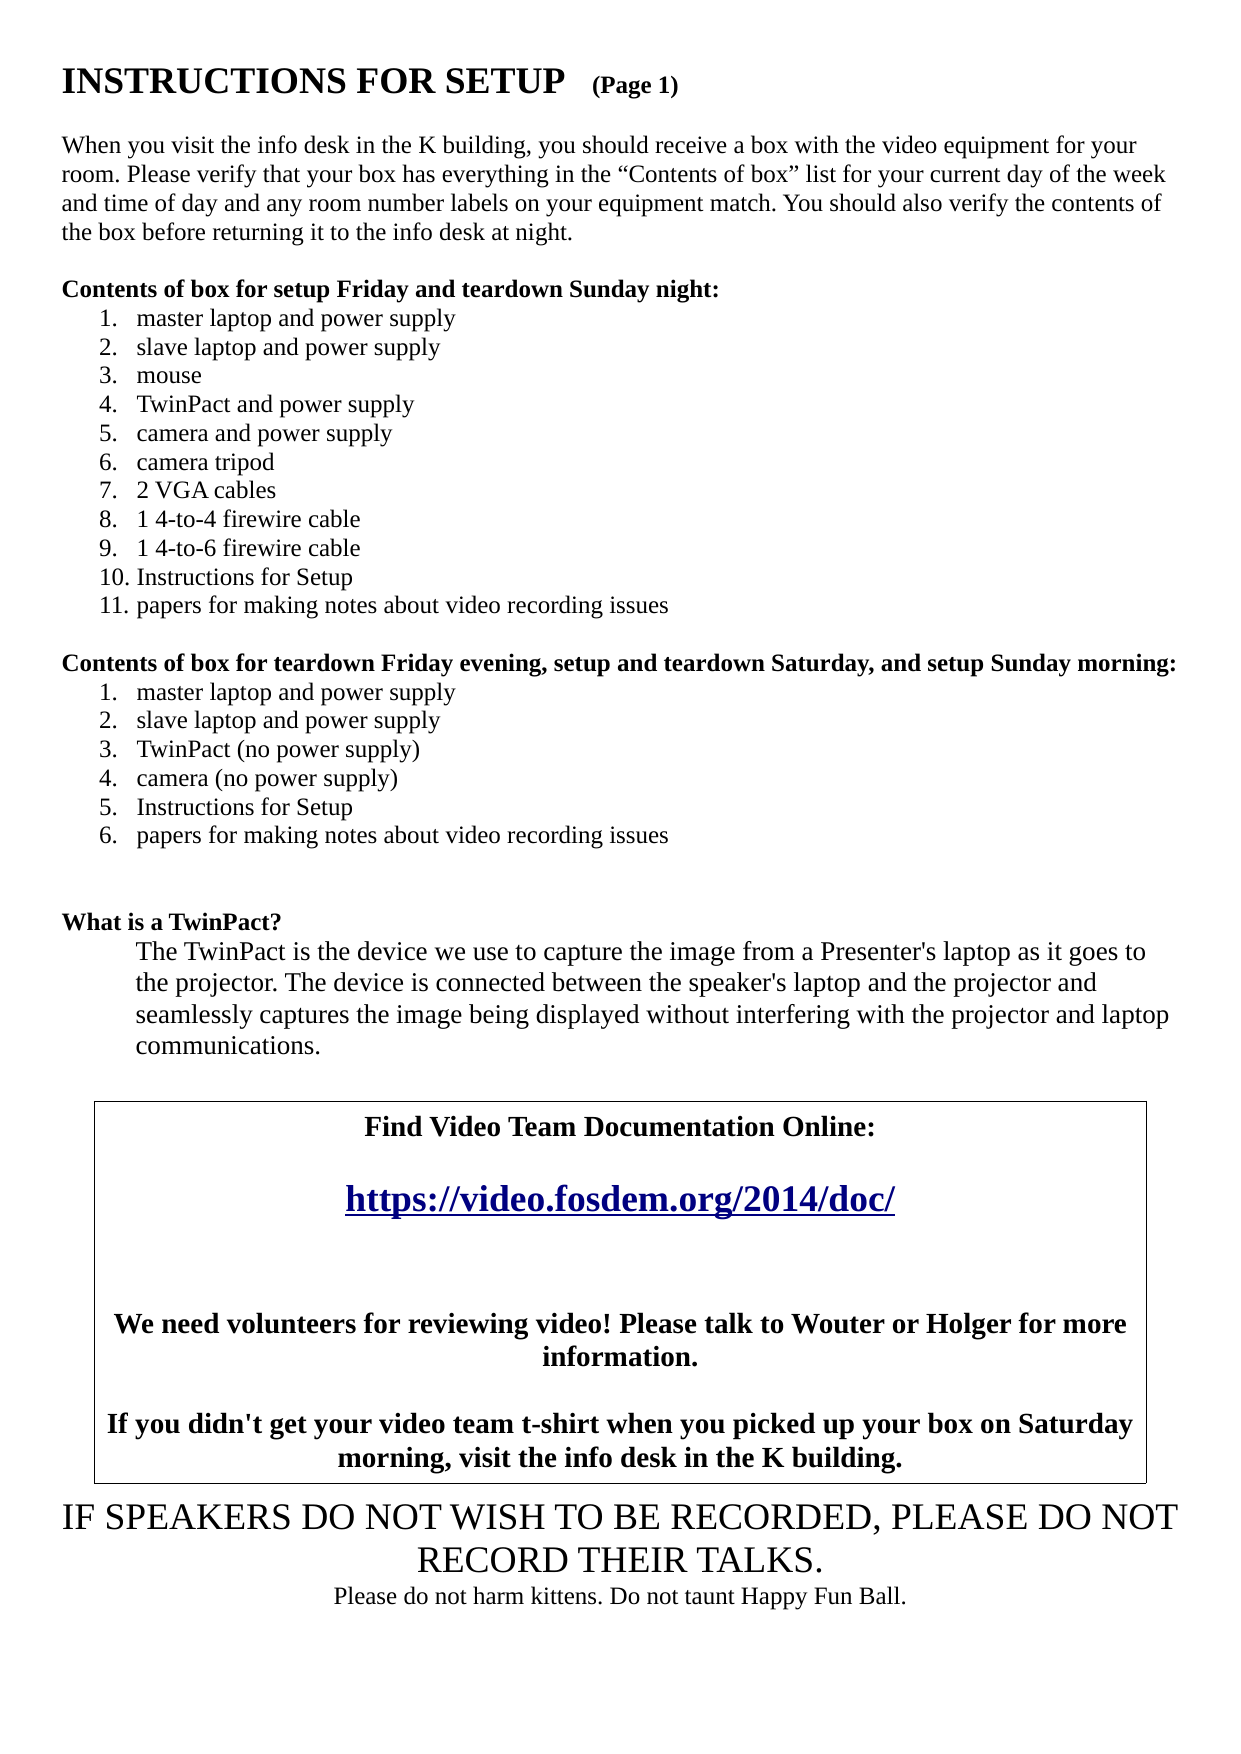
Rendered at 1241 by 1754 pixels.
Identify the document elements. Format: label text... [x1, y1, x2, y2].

list papers for making notes about video recording issues [99, 590, 1179, 619]
list TwinPact (no power supply) [99, 734, 1179, 763]
list camera tripod [99, 447, 1179, 475]
text IF SPEAKERS DO NOT WISH TO BE RECORDED, PLEASE DO NOT RECORD THEIR TALKS. [61, 1494, 1179, 1581]
text Contents of box for teardown Friday evening, setup and teardown Saturday, and setup Sunday morning: [61, 648, 1179, 677]
list camera and power supply [99, 418, 1179, 447]
list papers for making notes about video recording issues [99, 820, 1179, 849]
text What is a TwinPact? [61, 907, 1179, 935]
text INSTRUCTIONS FOR SETUP (Page 1) [61, 58, 1179, 102]
list Instructions for Setup [99, 562, 1179, 590]
text Find Video Team Documentation Online: [103, 1109, 1137, 1143]
list master laptop and power supply [99, 303, 1179, 332]
list master laptop and power supply [99, 677, 1179, 705]
list slave laptop and power supply [99, 332, 1179, 360]
text If you didn't get your video team t-shirt when you picked up your box on Saturday morning, visit the info desk in the K building. [103, 1407, 1137, 1474]
list 2 VGA cables [99, 475, 1179, 504]
text Please do not harm kittens. Do not taunt Happy Fun Ball. [61, 1581, 1179, 1609]
list 1 4-to-6 firewire cable [99, 533, 1179, 562]
text We need volunteers for reviewing video! Please talk to Wouter or Holger for more information. [103, 1306, 1137, 1373]
text Contents of box for setup Friday and teardown Sunday night: [61, 274, 1179, 303]
list slave laptop and power supply [99, 705, 1179, 734]
list 1 4-to-4 firewire cable [99, 504, 1179, 533]
list TwinPact and power supply [99, 389, 1179, 418]
text https://video.fosdem.org/2014/doc/ [103, 1177, 1137, 1220]
text When you visit the info desk in the K building, you should receive a box with the video equipment for your room. Please verify that your box has everything in the “Contents of box” list for your current day of the week and time of day and any room number labels on your equipment match. You should also verify the contents of the box before returning it to the info desk at night. [61, 130, 1179, 245]
list Instructions for Setup [99, 792, 1179, 820]
list mouse [99, 360, 1179, 389]
text The TwinPact is the device we use to capture the image from a Presenter's laptop as it goes to the projector. The device is connected between the speaker's laptop and the projector and seamlessly captures the image being displayed without interfering with the projector and laptop communications. [135, 935, 1179, 1060]
list camera (no power supply) [99, 763, 1179, 792]
